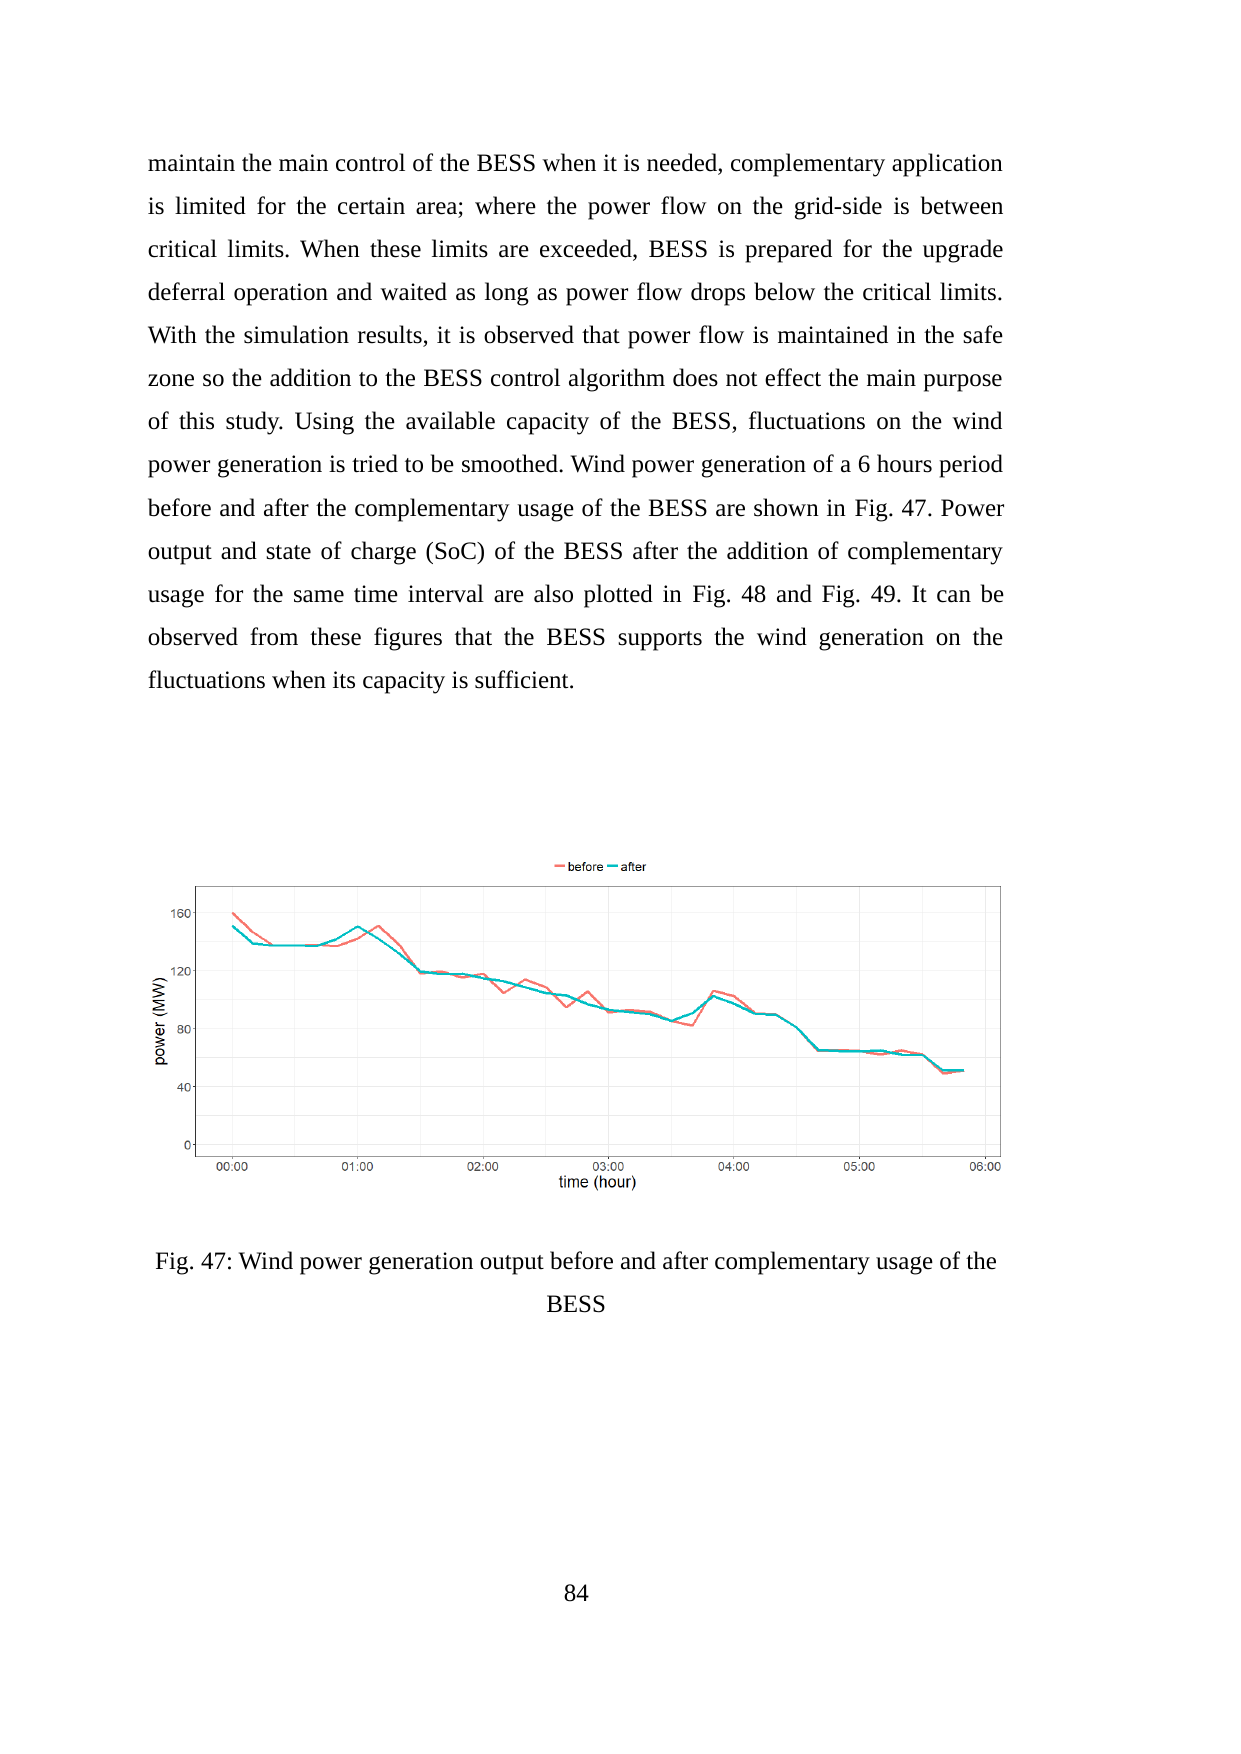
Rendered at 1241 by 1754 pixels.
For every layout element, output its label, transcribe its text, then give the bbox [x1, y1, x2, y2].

text Fig. 47: Wind power generation output before and after complementary usage of the BESS [148, 1246, 1004, 1318]
picture [147, 850, 1005, 1193]
text maintain the main control of the BESS when it is needed, complementary application is limited for the certain area; where the power flow on the grid-side is between critical limits. When these limits are exceeded, BESS is prepared for the upgrade deferral operation and waited as long as power flow drops below the critical limits. With the simulation results, it is observed that power flow is maintained in the safe zone so the addition to the BESS control algorithm does not effect the main purpose of this study. Using the available capacity of the BESS, fluctuations on the wind power generation is tried to be smoothed. Wind power generation of a 6 hours period before and after the complementary usage of the BESS are shown in Fig. 47. Power output and state of charge (SoC) of the BESS after the addition of complementary usage for the same time interval are also plotted in Fig. 48 and Fig. 49. It can be observed from these figures that the BESS supports the wind generation on the fluctuations when its capacity is sufficient. [148, 148, 1004, 694]
